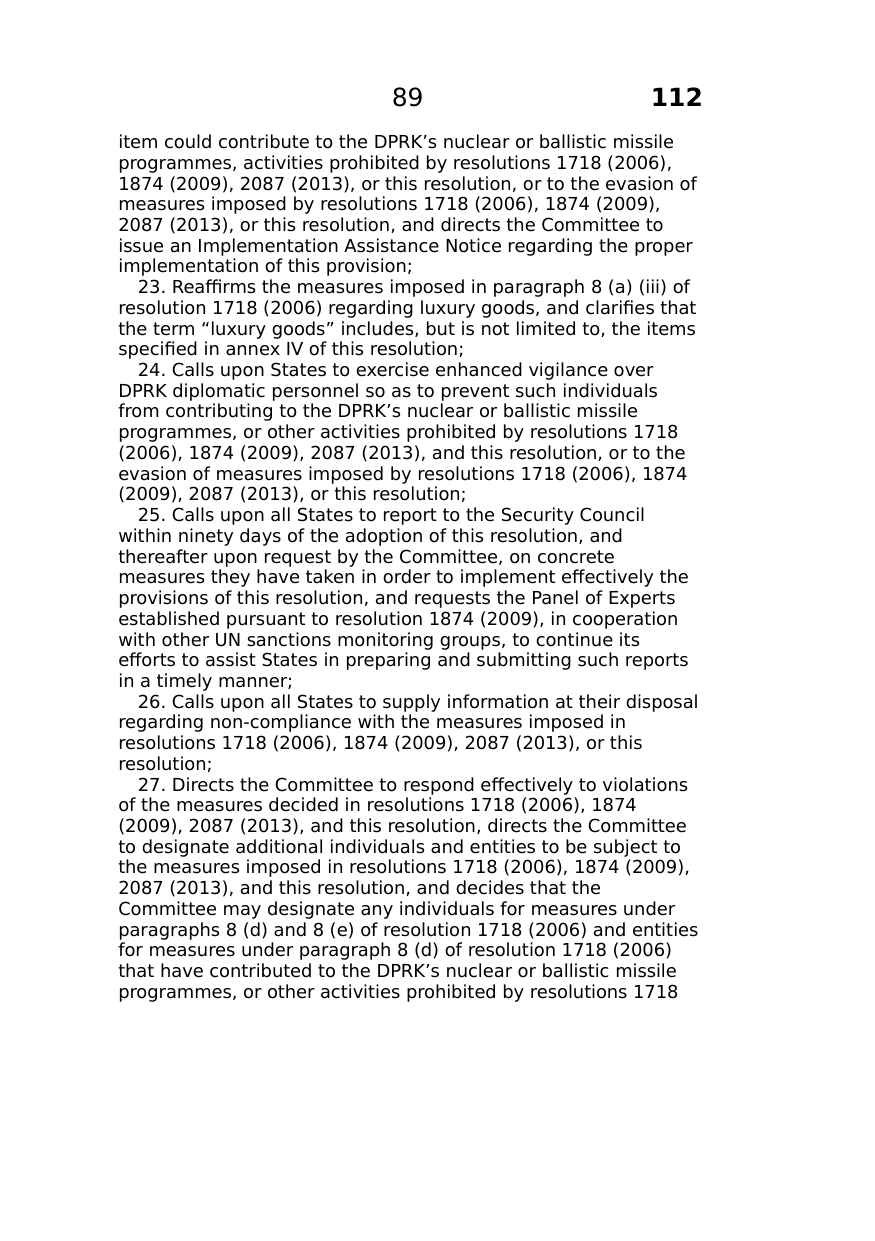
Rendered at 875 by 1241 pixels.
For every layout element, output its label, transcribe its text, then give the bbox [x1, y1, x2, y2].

text 23. Reaffirms the measures imposed in paragraph 8 (a) (iii) of resolution 1718 (2006) regarding luxury goods, and clarifies that the term “luxury goods” includes, but is not limited to, the items specified in annex IV of this resolution; [118, 277, 703, 360]
text 24. Calls upon States to exercise enhanced vigilance over DPRK diplomatic personnel so as to prevent such individuals from contributing to the DPRK’s nuclear or ballistic missile programmes, or other activities prohibited by resolutions 1718 (2006), 1874 (2009), 2087 (2013), and this resolution, or to the evasion of measures imposed by resolutions 1718 (2006), 1874 (2009), 2087 (2013), or this resolution; [118, 360, 703, 505]
text item could contribute to the DPRK’s nuclear or ballistic missile programmes, activities prohibited by resolutions 1718 (2006), 1874 (2009), 2087 (2013), or this resolution, or to the evasion of measures imposed by resolutions 1718 (2006), 1874 (2009), 2087 (2013), or this resolution, and directs the Committee to issue an Implementation Assistance Notice regarding the proper implementation of this provision; [118, 132, 703, 277]
text 25. Calls upon all States to report to the Security Council within ninety days of the adoption of this resolution, and thereafter upon request by the Committee, on concrete measures they have taken in order to implement effectively the provisions of this resolution, and requests the Panel of Experts established pursuant to resolution 1874 (2009), in cooperation with other UN sanctions monitoring groups, to continue its efforts to assist States in preparing and submitting such reports in a timely manner; [118, 505, 703, 692]
text 27. Directs the Committee to respond effectively to violations of the measures decided in resolutions 1718 (2006), 1874 (2009), 2087 (2013), and this resolution, directs the Committee to designate additional individuals and entities to be subject to the measures imposed in resolutions 1718 (2006), 1874 (2009), 2087 (2013), and this resolution, and decides that the Committee may designate any individuals for measures under paragraphs 8 (d) and 8 (e) of resolution 1718 (2006) and entities for measures under paragraph 8 (d) of resolution 1718 (2006) that have contributed to the DPRK’s nuclear or ballistic missile programmes, or other activities prohibited by resolutions 1718 [118, 774, 703, 1002]
text 26. Calls upon all States to supply information at their disposal regarding non-compliance with the measures imposed in resolutions 1718 (2006), 1874 (2009), 2087 (2013), or this resolution; [118, 692, 703, 774]
